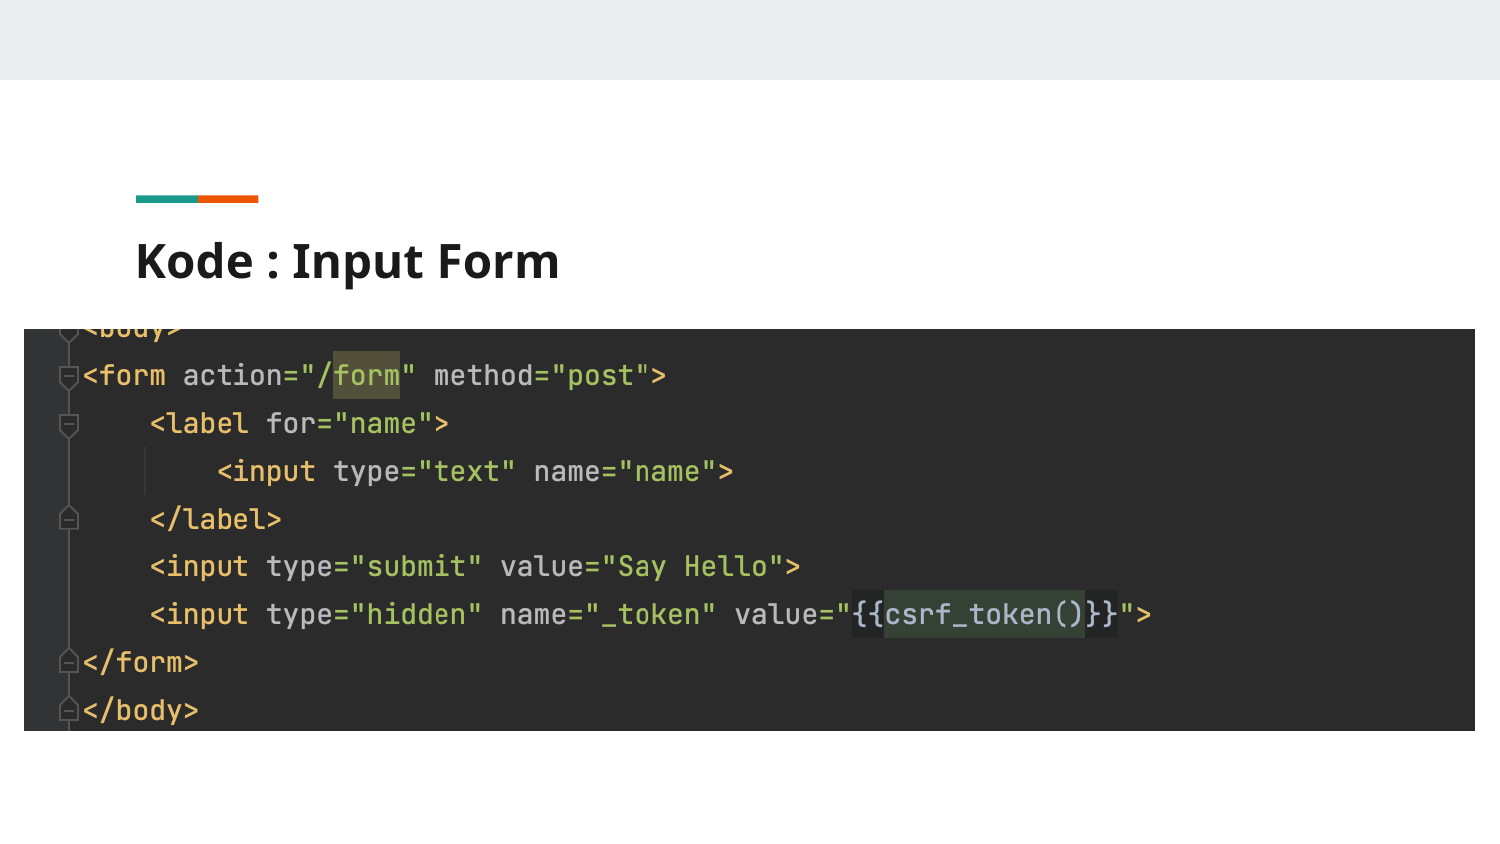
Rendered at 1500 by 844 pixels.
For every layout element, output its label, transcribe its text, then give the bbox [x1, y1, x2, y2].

picture [24, 329, 1475, 731]
title Kode : Input Form [119, 216, 1381, 305]
